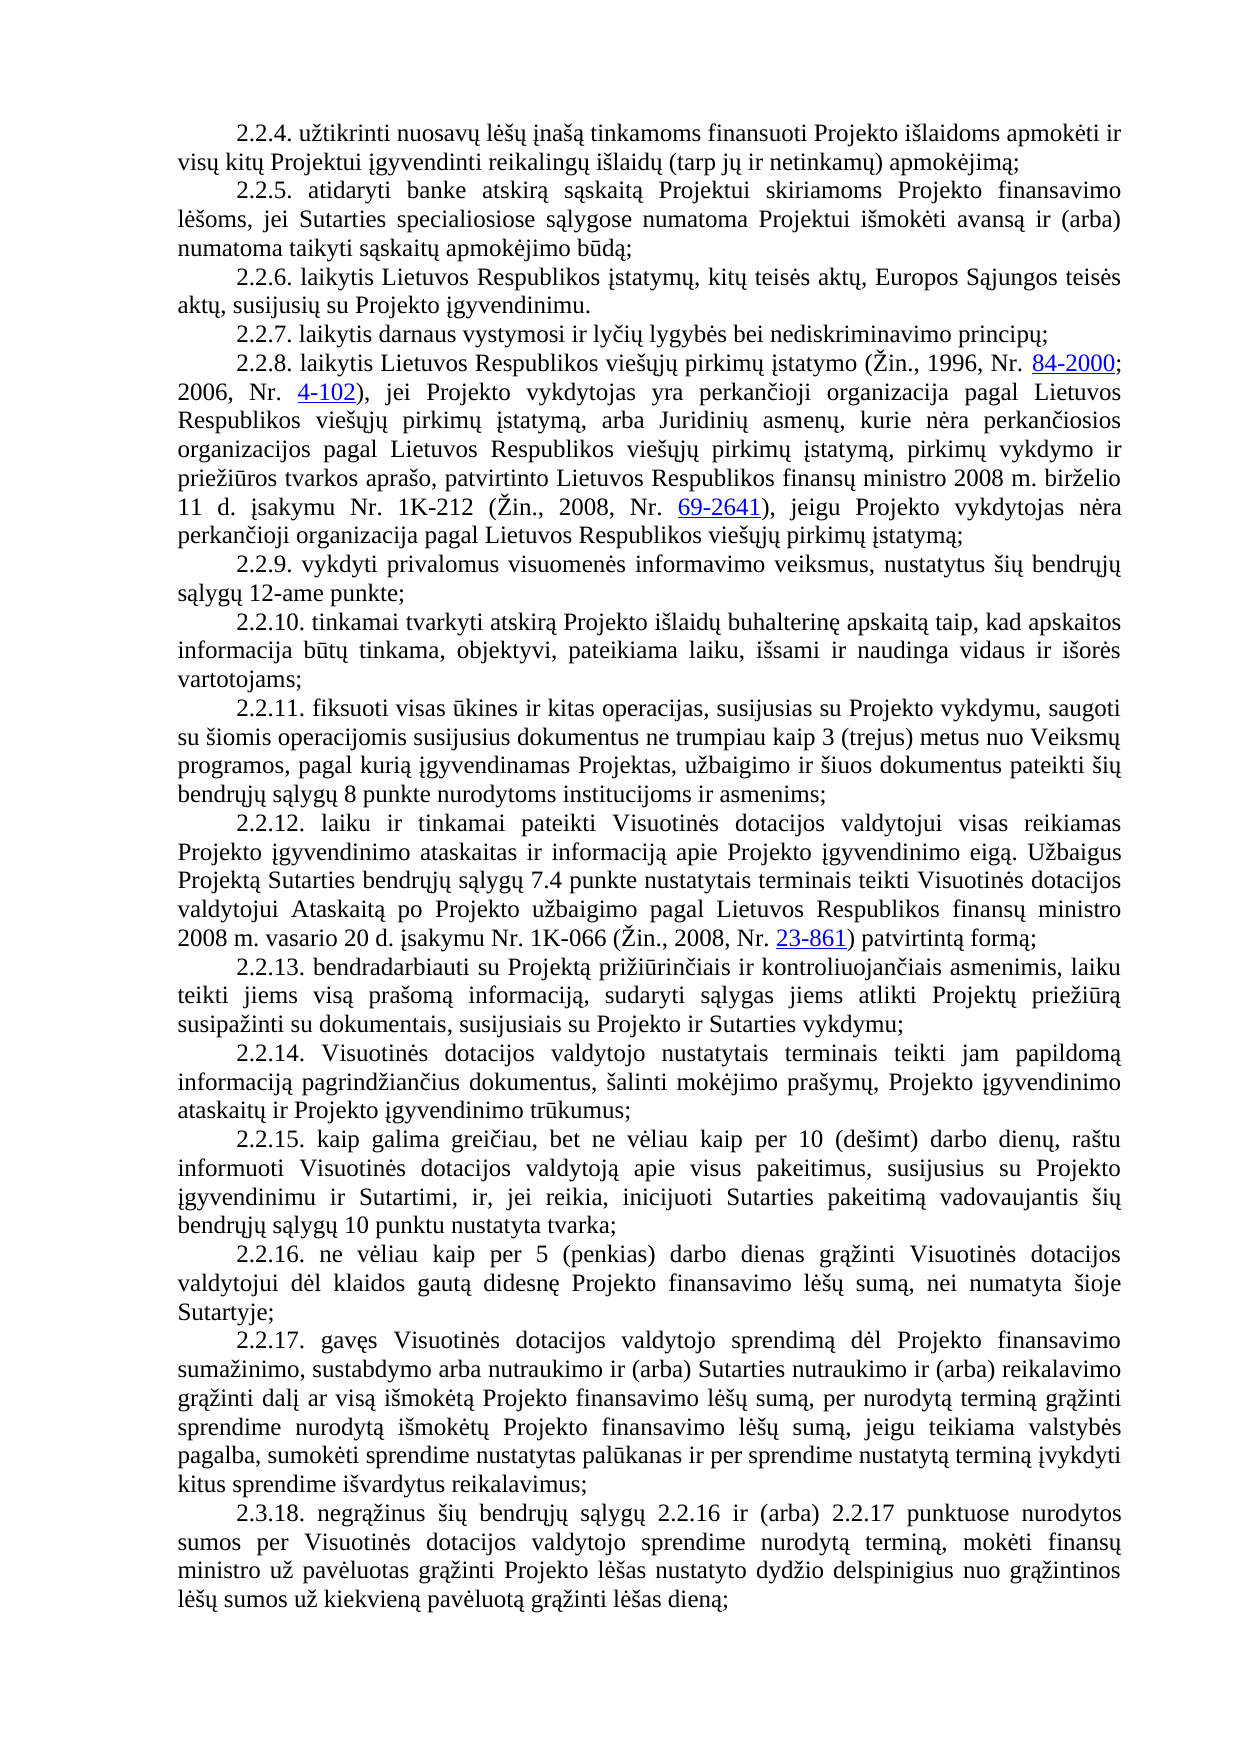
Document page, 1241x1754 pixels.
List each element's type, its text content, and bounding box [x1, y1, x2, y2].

text 2.2.16. ne vėliau kaip per 5 (penkias) darbo dienas grąžinti Visuotinės dotacijos valdytojui dėl klaidos gautą didesnę Projekto finansavimo lėšų sumą, nei numatyta šioje Sutartyje; [177, 1239, 1122, 1326]
text 2.2.6. laikytis Lietuvos Respublikos įstatymų, kitų teisės aktų, Europos Sąjungos teisės aktų, susijusių su Projekto įgyvendinimu. [177, 262, 1122, 319]
text 2.3.18. negrąžinus šių bendrųjų sąlygų 2.2.16 ir (arba) 2.2.17 punktuose nurodytos sumos per Visuotinės dotacijos valdytojo sprendime nurodytą terminą, mokėti finansų ministro už pavėluotas grąžinti Projekto lėšas nustatyto dydžio delspinigius nuo grąžintinos lėšų sumos už kiekvieną pavėluotą grąžinti lėšas dieną; [177, 1498, 1122, 1613]
text 2.2.12. laiku ir tinkamai pateikti Visuotinės dotacijos valdytojui visas reikiamas Projekto įgyvendinimo ataskaitas ir informaciją apie Projekto įgyvendinimo eigą. Užbaigus Projektą Sutarties bendrųjų sąlygų 7.4 punkte nustatytais terminais teikti Visuotinės dotacijos valdytojui Ataskaitą po Projekto užbaigimo pagal Lietuvos Respublikos finansų ministro 2008 m. vasario 20 d. įsakymu Nr. 1K-066 (Žin., 2008, Nr. 23-861) patvirtintą formą; [177, 808, 1122, 952]
text 2.2.11. fiksuoti visas ūkines ir kitas operacijas, susijusias su Projekto vykdymu, saugoti su šiomis operacijomis susijusius dokumentus ne trumpiau kaip 3 (trejus) metus nuo Veiksmų programos, pagal kurią įgyvendinamas Projektas, užbaigimo ir šiuos dokumentus pateikti šių bendrųjų sąlygų 8 punkte nurodytoms institucijoms ir asmenims; [177, 693, 1122, 808]
text 2.2.10. tinkamai tvarkyti atskirą Projekto išlaidų buhalterinę apskaitą taip, kad apskaitos informacija būtų tinkama, objektyvi, pateikiama laiku, išsami ir naudinga vidaus ir išorės vartotojams; [177, 607, 1122, 693]
text 2.2.17. gavęs Visuotinės dotacijos valdytojo sprendimą dėl Projekto finansavimo sumažinimo, sustabdymo arba nutraukimo ir (arba) Sutarties nutraukimo ir (arba) reikalavimo grąžinti dalį ar visą išmokėtą Projekto finansavimo lėšų sumą, per nurodytą terminą grąžinti sprendime nurodytą išmokėtų Projekto finansavimo lėšų sumą, jeigu teikiama valstybės pagalba, sumokėti sprendime nustatytas palūkanas ir per sprendime nustatytą terminą įvykdyti kitus sprendime išvardytus reikalavimus; [177, 1326, 1122, 1498]
text 2.2.9. vykdyti privalomus visuomenės informavimo veiksmus, nustatytus šių bendrųjų sąlygų 12-ame punkte; [177, 549, 1122, 607]
text 2.2.15. kaip galima greičiau, bet ne vėliau kaip per 10 (dešimt) darbo dienų, raštu informuoti Visuotinės dotacijos valdytoją apie visus pakeitimus, susijusius su Projekto įgyvendinimu ir Sutartimi, ir, jei reikia, inicijuoti Sutarties pakeitimą vadovaujantis šių bendrųjų sąlygų 10 punktu nustatyta tvarka; [177, 1124, 1122, 1239]
text 2.2.13. bendradarbiauti su Projektą prižiūrinčiais ir kontroliuojančiais asmenimis, laiku teikti jiems visą prašomą informaciją, sudaryti sąlygas jiems atlikti Projektų priežiūrą susipažinti su dokumentais, susijusiais su Projekto ir Sutarties vykdymu; [177, 952, 1122, 1038]
text 2.2.8. laikytis Lietuvos Respublikos viešųjų pirkimų įstatymo (Žin., 1996, Nr. 84-2000; 2006, Nr. 4-102), jei Projekto vykdytojas yra perkančioji organizacija pagal Lietuvos Respublikos viešųjų pirkimų įstatymą, arba Juridinių asmenų, kurie nėra perkančiosios organizacijos pagal Lietuvos Respublikos viešųjų pirkimų įstatymą, pirkimų vykdymo ir priežiūros tvarkos aprašo, patvirtinto Lietuvos Respublikos finansų ministro 2008 m. birželio 11 d. įsakymu Nr. 1K-212 (Žin., 2008, Nr. 69-2641), jeigu Projekto vykdytojas nėra perkančioji organizacija pagal Lietuvos Respublikos viešųjų pirkimų įstatymą; [177, 348, 1122, 549]
text 2.2.14. Visuotinės dotacijos valdytojo nustatytais terminais teikti jam papildomą informaciją pagrindžiančius dokumentus, šalinti mokėjimo prašymų, Projekto įgyvendinimo ataskaitų ir Projekto įgyvendinimo trūkumus; [177, 1038, 1122, 1124]
text 2.2.7. laikytis darnaus vystymosi ir lyčių lygybės bei nediskriminavimo principų; [177, 319, 1122, 348]
text 2.2.4. užtikrinti nuosavų lėšų įnašą tinkamoms finansuoti Projekto išlaidoms apmokėti ir visų kitų Projektui įgyvendinti reikalingų išlaidų (tarp jų ir netinkamų) apmokėjimą; [177, 118, 1122, 176]
text 2.2.5. atidaryti banke atskirą sąskaitą Projektui skiriamoms Projekto finansavimo lėšoms, jei Sutarties specialiosiose sąlygose numatoma Projektui išmokėti avansą ir (arba) numatoma taikyti sąskaitų apmokėjimo būdą; [177, 176, 1122, 262]
